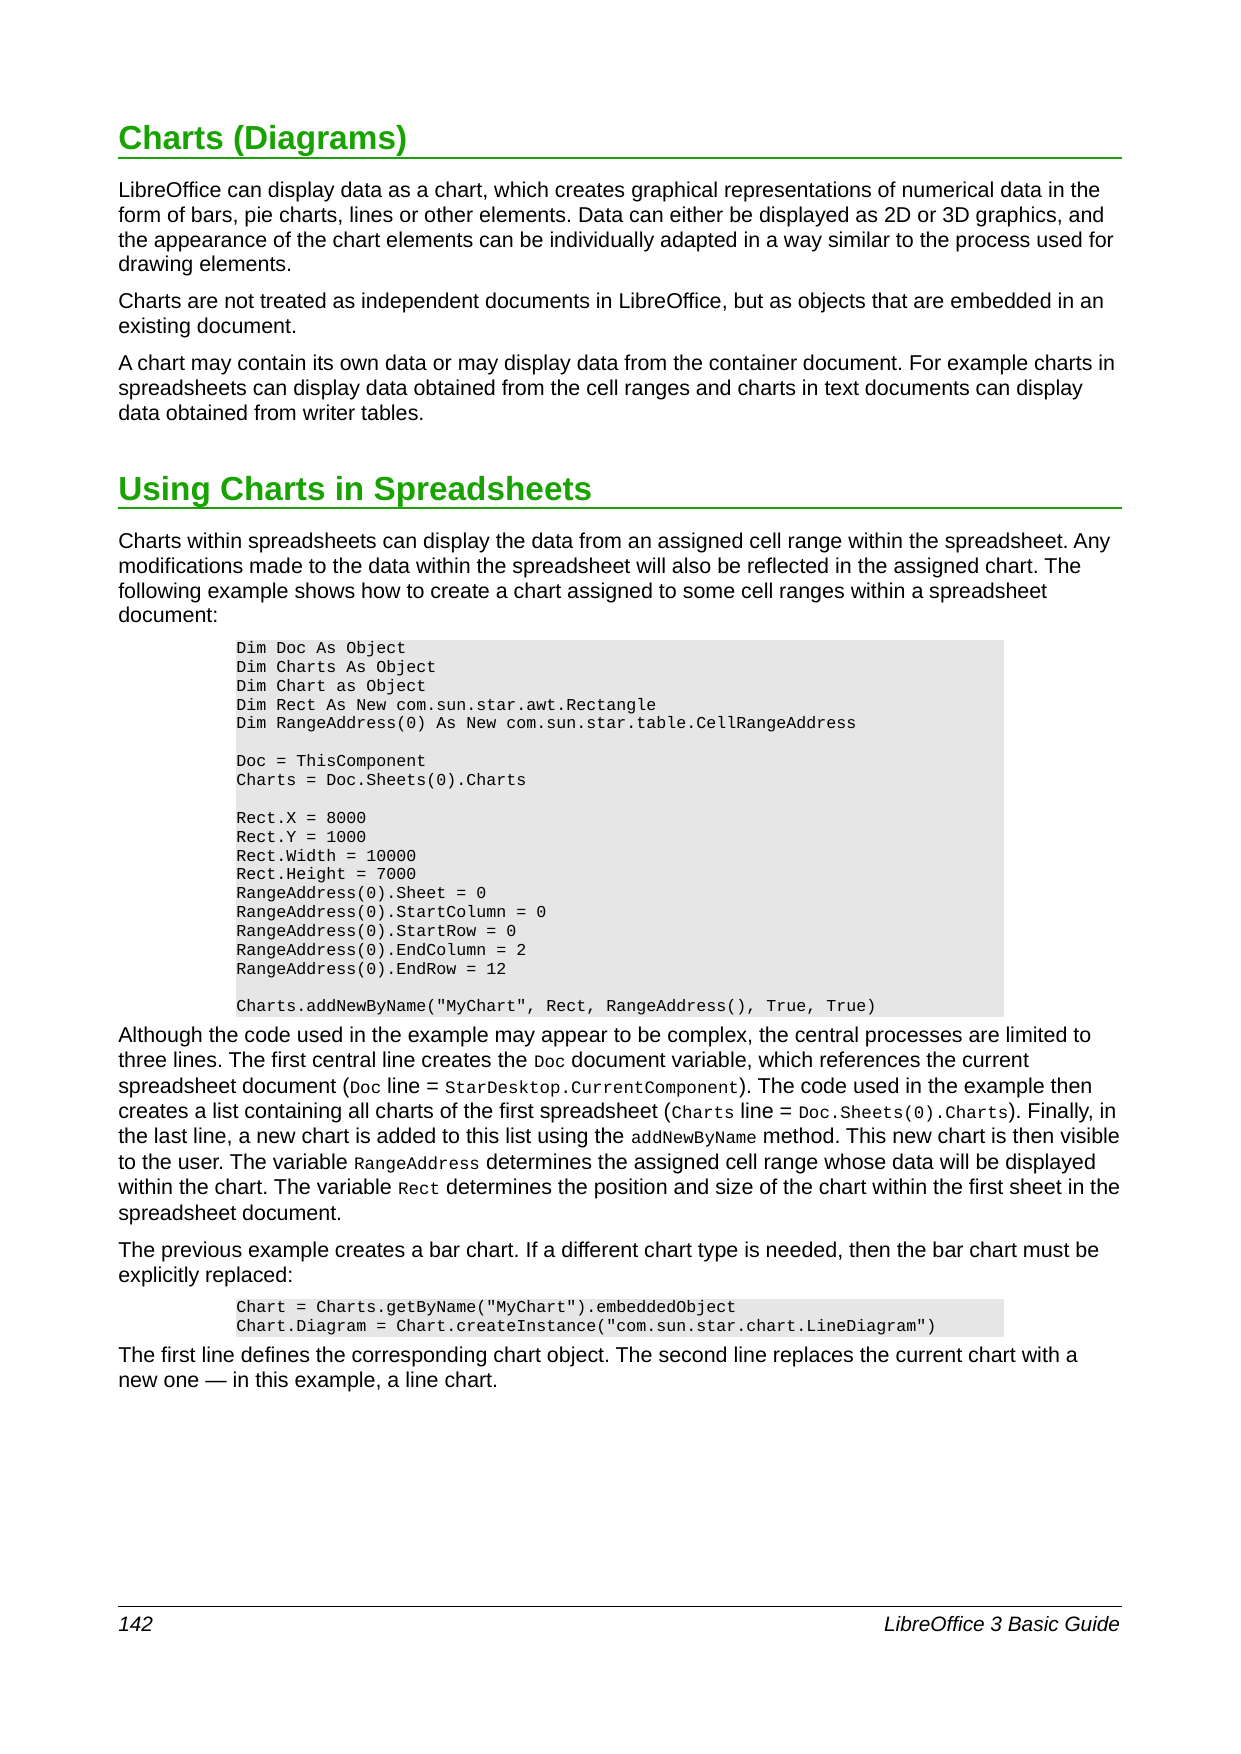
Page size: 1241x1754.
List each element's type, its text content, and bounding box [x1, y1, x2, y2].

text LibreOffice can display data as a chart, which creates graphical representations of numerical data in the form of bars, pie charts, lines or other elements. Data can either be displayed as 2D or 3D graphics, and the appearance of the chart elements can be individually adapted in a way similar to the process used for drawing elements. [118, 177, 1122, 276]
text The first line defines the corresponding chart object. The second line replaces the current chart with a new one — in this example, a line chart. [118, 1343, 1122, 1392]
text Chart = Charts.getByName("MyChart").embeddedObject Chart.Diagram = Chart.createInstance("com.sun.star.chart.LineDiagram") [236, 1299, 1004, 1337]
text Charts within spreadsheets can display the data from an assigned cell range within the spreadsheet. Any modifications made to the data within the spreadsheet will also be reflected in the assigned chart. The following example shows how to create a chart assigned to some cell ranges within a spreadsheet document: [118, 528, 1122, 627]
text A chart may contain its own data or may display data from the container document. For example charts in spreadsheets can display data obtained from the cell ranges and charts in text documents can display data obtained from writer tables. [118, 351, 1122, 425]
text The previous example creates a bar chart. If a different chart type is needed, then the bar chart must be explicitly replaced: [118, 1237, 1122, 1286]
subtitle Using Charts in Spreadsheets [118, 469, 1122, 507]
text Dim Doc As Object Dim Charts As Object Dim Chart as Object Dim Rect As New com.sun.star.awt.Rectangle Dim RangeAddress(0) As New com.sun.star.table.CellRangeAddress Doc = ThisComponent Charts = Doc.Sheets(0).Charts Rect.X = 8000 Rect.Y = 1000 Rect.Width = 10000 Rect.Height = 7000 RangeAddress(0).Sheet = 0 RangeAddress(0).StartColumn = 0 RangeAddress(0).StartRow = 0 RangeAddress(0).EndColumn = 2 RangeAddress(0).EndRow = 12 Charts.addNewByName("MyChart", Rect, RangeAddress(), True, True) [236, 640, 1004, 1017]
subtitle Charts (Diagrams) [118, 118, 1122, 157]
text Although the code used in the example may appear to be complex, the central processes are limited to three lines. The first central line creates the Doc document variable, which references the current spreadsheet document (Doc line = StarDesktop.CurrentComponent). The code used in the example then creates a list containing all charts of the first spreadsheet (Charts line = Doc.Sheets(0).Charts). Finally, in the last line, a new chart is added to this list using the addNewByName method. This new chart is then visible to the user. The variable RangeAddress determines the assigned cell range whose data will be displayed within the chart. The variable Rect determines the position and size of the chart within the first sheet in the spreadsheet document. [118, 1023, 1122, 1224]
text Charts are not treated as independent documents in LibreOffice, but as objects that are embedded in an existing document. [118, 289, 1122, 338]
